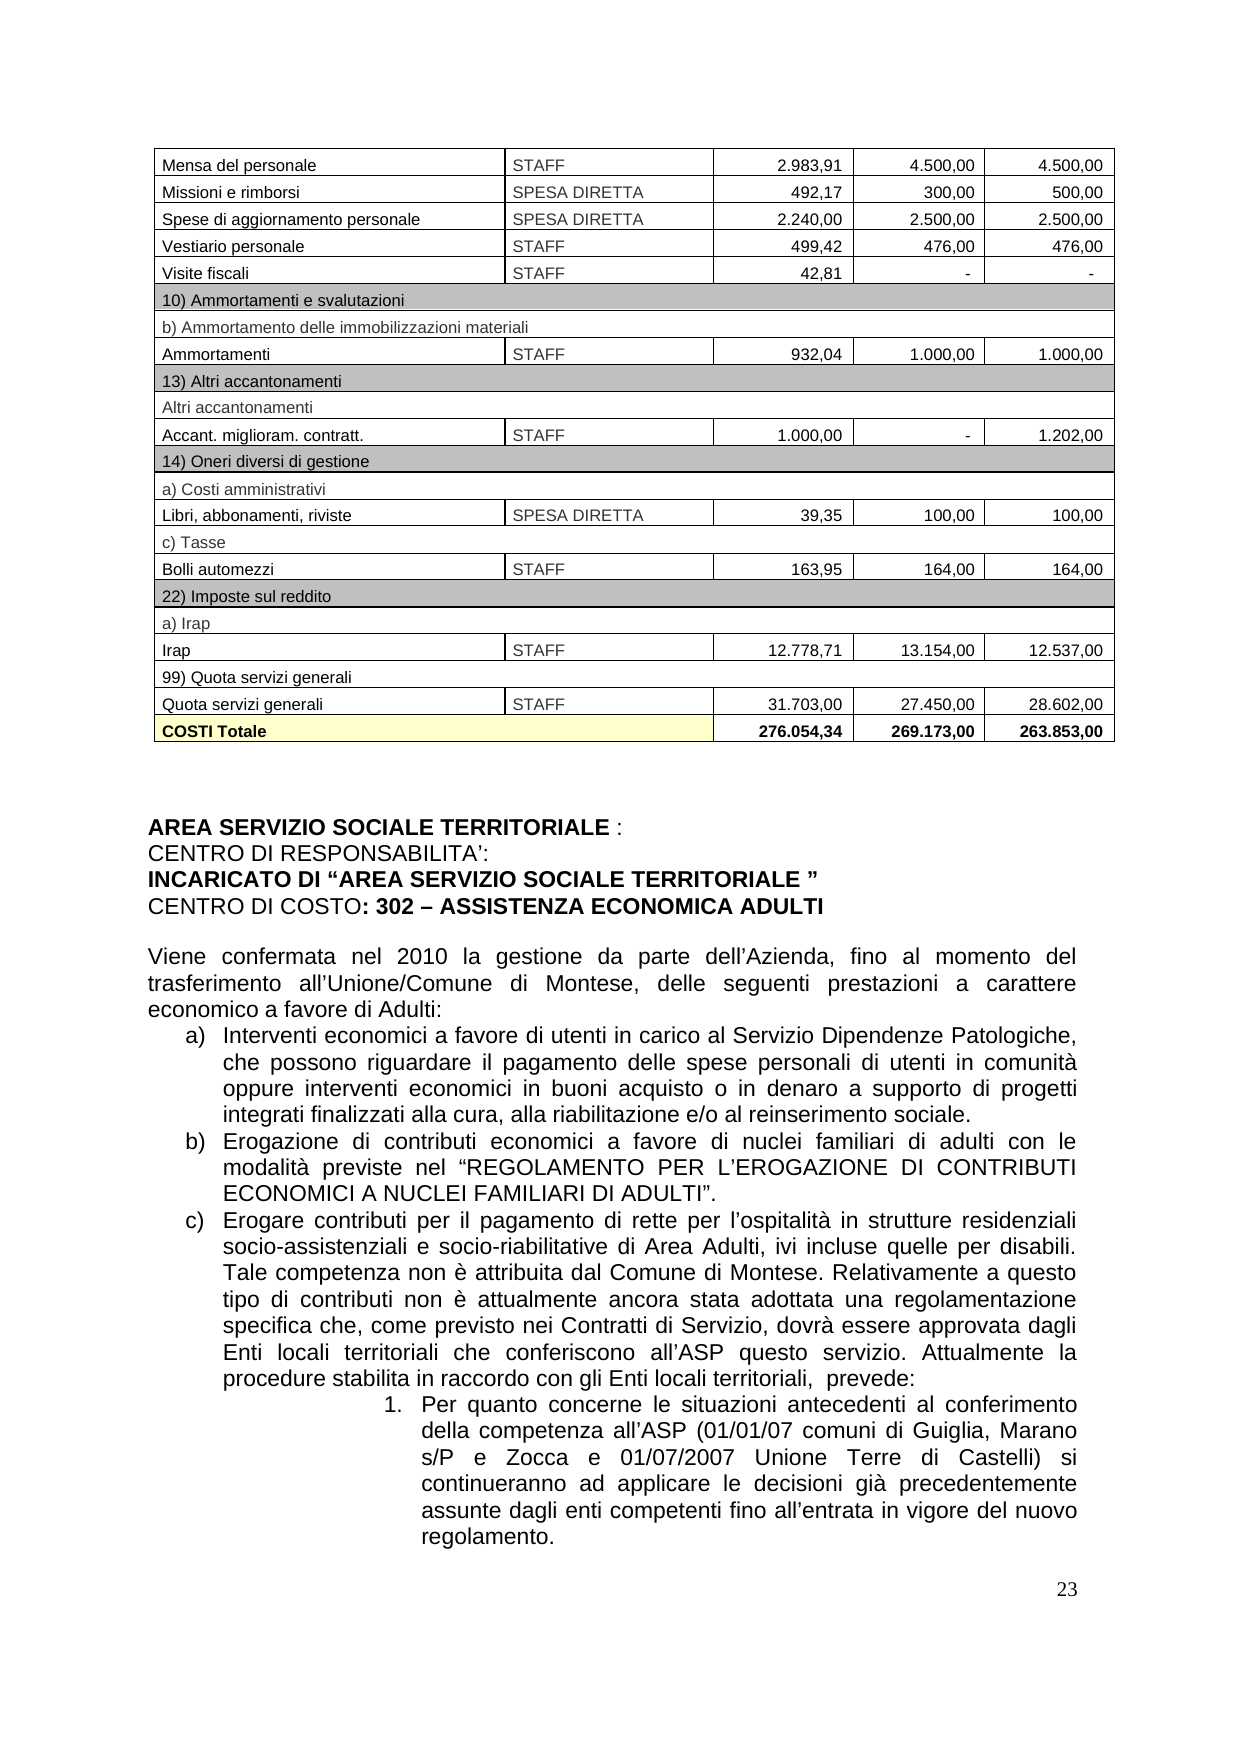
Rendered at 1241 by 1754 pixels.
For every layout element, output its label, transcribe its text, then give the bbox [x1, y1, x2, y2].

table_cell 1.000,00 [854, 338, 984, 363]
table_cell c) Tasse [155, 526, 1114, 552]
table_cell 2.983,91 [714, 149, 853, 175]
table_cell 99) Quota servizi generali [155, 661, 1114, 687]
table_cell - [854, 419, 984, 444]
text CENTRO DI RESPONSABILITA’: [148, 840, 1078, 866]
table_cell - [854, 257, 984, 283]
table_cell 263.853,00 [985, 715, 1114, 741]
table_cell 13) Altri accantonamenti [155, 365, 1114, 391]
table_cell 13.154,00 [854, 634, 984, 660]
table_cell 2.500,00 [985, 203, 1114, 229]
text INCARICATO DI “AREA SERVIZIO SOCIALE TERRITORIALE ” [148, 866, 1078, 893]
table_cell Ammortamenti [155, 338, 504, 363]
table_cell COSTI Totale [155, 715, 713, 741]
table_cell STAFF [506, 634, 713, 660]
table_cell 476,00 [854, 230, 984, 256]
table_cell 27.450,00 [854, 688, 984, 714]
table_cell STAFF [506, 419, 713, 444]
table_cell Accant. miglioram. contratt. [155, 419, 504, 444]
table_cell Quota servizi generali [155, 688, 504, 714]
table_cell STAFF [506, 257, 713, 283]
table_cell 4.500,00 [854, 149, 984, 175]
table_cell 100,00 [854, 500, 984, 525]
table_cell 22) Imposte sul reddito [155, 580, 1114, 606]
table_cell STAFF [506, 688, 713, 714]
table_cell 12.778,71 [714, 634, 853, 660]
table_cell STAFF [506, 230, 713, 256]
table_cell STAFF [506, 338, 713, 363]
table_cell Visite fiscali [155, 257, 504, 283]
table_cell 4.500,00 [985, 149, 1114, 175]
list Erogare contributi per il pagamento di rette per l’ospitalità in strutture residenziali socio-assistenziali e socio-riabilitative di Area Adulti, ivi incluse quelle per disabili. Tale competenza non è attribuita dal Comune di Montese. Relativamente a questo tipo di contributi non è attualmente ancora stata adottata una regolamentazione specifica che, come previsto nei Contratti di Servizio, dovrà essere approvata dagli Enti locali territoriali che conferiscono all’ASP questo servizio. Attualmente la procedure stabilita in raccordo con gli Enti locali territoriali, prevede: [185, 1207, 1078, 1391]
table_cell 1.000,00 [985, 338, 1114, 363]
list Per quanto concerne le situazioni antecedenti al conferimento della competenza all’ASP (01/01/07 comuni di Guiglia, Marano s/P e Zocca e 01/07/2007 Unione Terre di Castelli) si continueranno ad applicare le decisioni già precedentemente assunte dagli enti competenti fino all’entrata in vigore del nuovo regolamento. [383, 1391, 1078, 1549]
text AREA SERVIZIO SOCIALE TERRITORIALE : [148, 814, 1078, 840]
table_cell 499,42 [714, 230, 853, 256]
table_cell 1.202,00 [985, 419, 1114, 444]
table_cell Altri accantonamenti [155, 392, 1114, 417]
list Erogazione di contributi economici a favore di nuclei familiari di adulti con le modalità previste nel “REGOLAMENTO PER L’EROGAZIONE DI CONTRIBUTI ECONOMICI A NUCLEI FAMILIARI DI ADULTI”. [185, 1128, 1078, 1207]
table_cell 164,00 [854, 554, 984, 579]
table_cell Mensa del personale [155, 149, 504, 175]
table_cell 300,00 [854, 176, 984, 202]
text CENTRO DI COSTO: 302 – ASSISTENZA ECONOMICA ADULTI [148, 893, 1078, 919]
table_cell 28.602,00 [985, 688, 1114, 714]
table_cell 12.537,00 [985, 634, 1114, 660]
table_cell 100,00 [985, 500, 1114, 525]
table_cell Irap [155, 634, 504, 660]
table_cell a) Irap [155, 608, 1114, 633]
text Viene confermata nel 2010 la gestione da parte dell’Azienda, fino al momento del trasferimento all’Unione/Comune di Montese, delle seguenti prestazioni a carattere economico a favore di Adulti: [148, 943, 1078, 1022]
table_cell SPESA DIRETTA [506, 176, 713, 202]
table_cell 31.703,00 [714, 688, 853, 714]
table_cell 476,00 [985, 230, 1114, 256]
table_cell 2.240,00 [714, 203, 853, 229]
table_cell 14) Oneri diversi di gestione [155, 446, 1114, 471]
table_cell Bolli automezzi [155, 554, 504, 579]
table_cell Missioni e rimborsi [155, 176, 504, 202]
table_cell 1.000,00 [714, 419, 853, 444]
table_cell a) Costi amministrativi [155, 473, 1114, 498]
table_cell 10) Ammortamenti e svalutazioni [155, 284, 1114, 309]
table_cell 2.500,00 [854, 203, 984, 229]
table_cell Spese di aggiornamento personale [155, 203, 504, 229]
table_cell 269.173,00 [854, 715, 984, 741]
table_cell SPESA DIRETTA [506, 203, 713, 229]
table_cell 163,95 [714, 554, 853, 579]
table_cell 42,81 [714, 257, 853, 283]
table_cell b) Ammortamento delle immobilizzazioni materiali [155, 311, 1114, 337]
table_cell STAFF [506, 149, 713, 175]
table_cell 39,35 [714, 500, 853, 525]
list Interventi economici a favore di utenti in carico al Servizio Dipendenze Patologiche, che possono riguardare il pagamento delle spese personali di utenti in comunità oppure interventi economici in buoni acquisto o in denaro a supporto di progetti integrati finalizzati alla cura, alla riabilitazione e/o al reinserimento sociale. [185, 1022, 1078, 1128]
table_cell SPESA DIRETTA [506, 500, 713, 525]
table_cell 500,00 [985, 176, 1114, 202]
table_cell Vestiario personale [155, 230, 504, 256]
table_cell 164,00 [985, 554, 1114, 579]
table_cell STAFF [506, 554, 713, 579]
table_cell - [985, 257, 1114, 283]
table_cell 276.054,34 [714, 715, 853, 741]
table_cell Libri, abbonamenti, riviste [155, 500, 504, 525]
table_cell 492,17 [714, 176, 853, 202]
table_cell 932,04 [714, 338, 853, 363]
